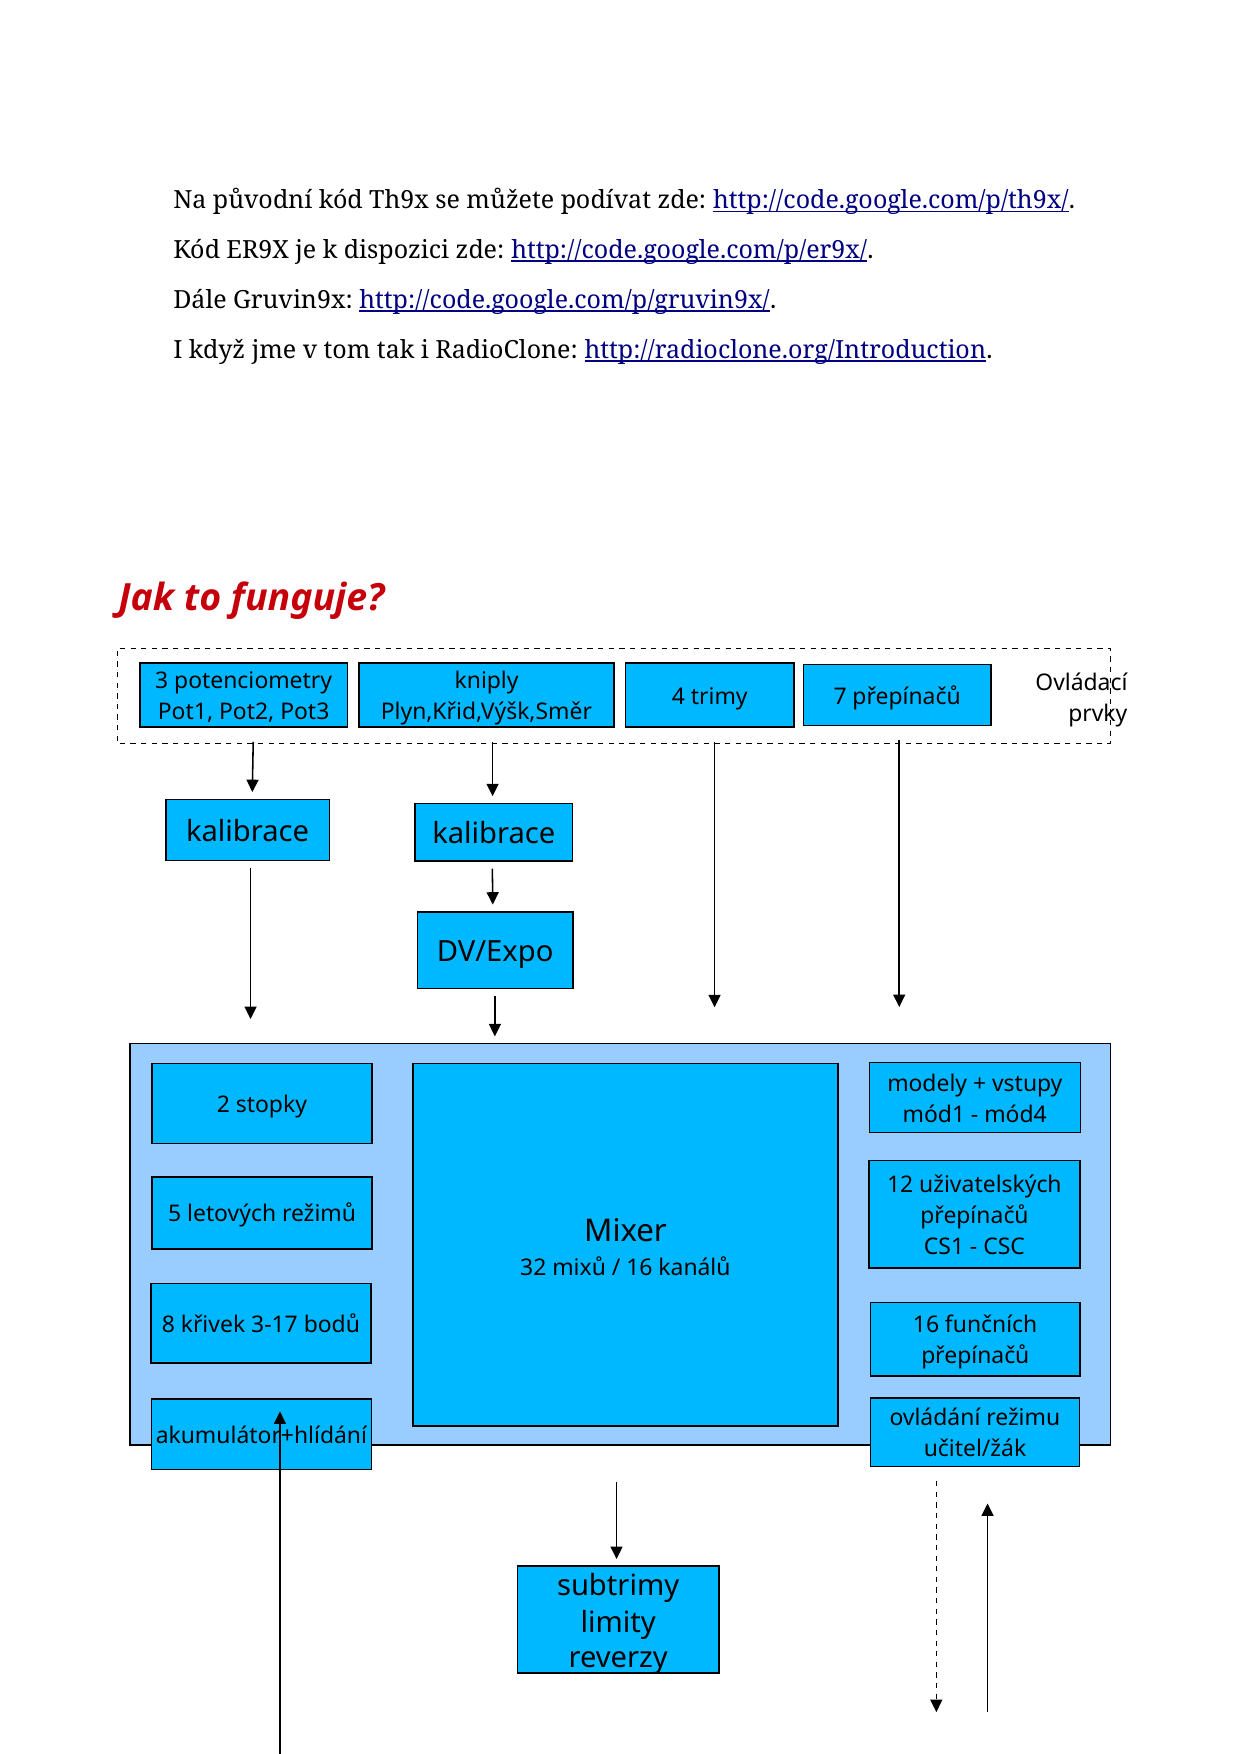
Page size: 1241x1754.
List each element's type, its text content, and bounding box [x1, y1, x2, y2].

text Kód ER9X je k dispozici zde: http://code.google.com/p/er9x/. [118, 232, 1122, 266]
text I když jme v tom tak i RadioClone: http://radioclone.org/Introduction. [118, 331, 1122, 365]
text Dále Gruvin9x: http://code.google.com/p/gruvin9x/. [118, 281, 1122, 316]
text Na původní kód Th9x se můžete podívat zde: http://code.google.com/p/th9x/. [118, 182, 1122, 216]
